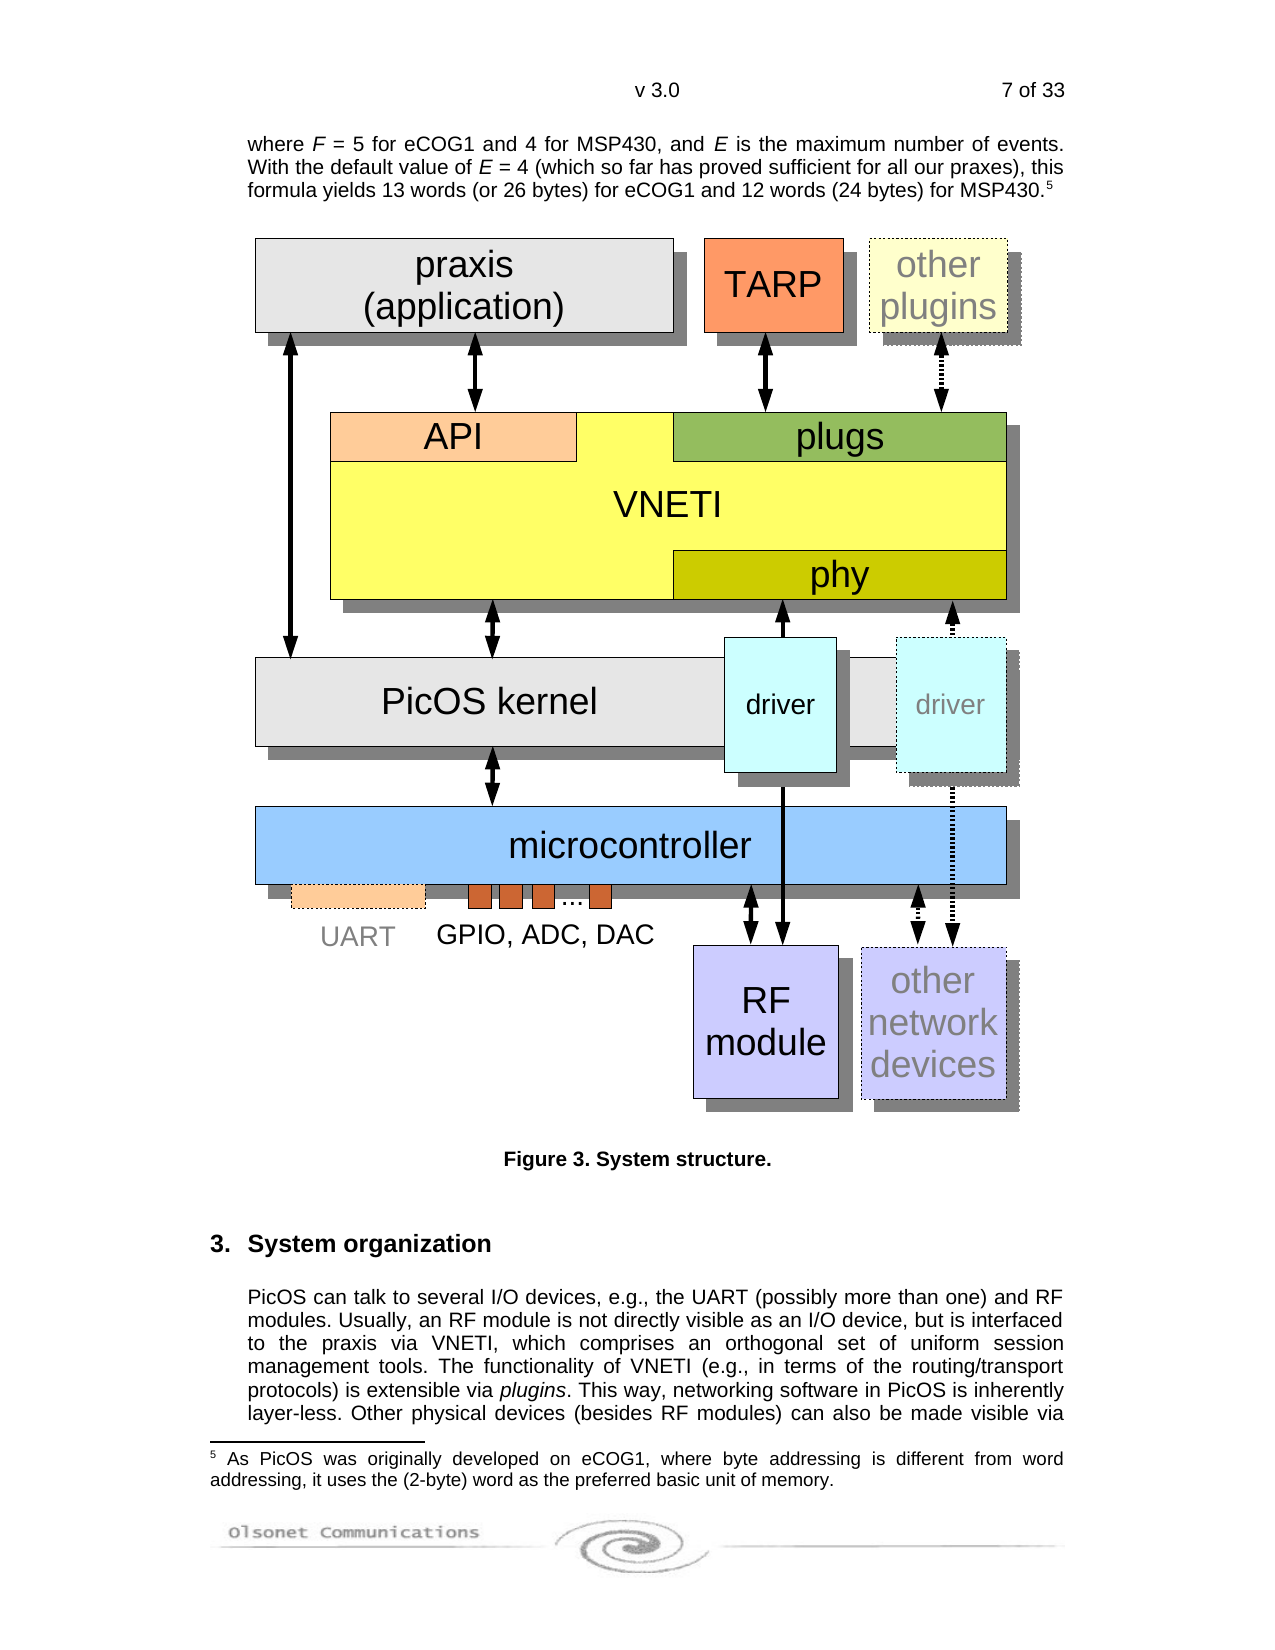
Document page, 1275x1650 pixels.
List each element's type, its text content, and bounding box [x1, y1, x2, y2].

subtitle System organization [210, 1229, 1065, 1257]
picture [210, 1504, 1065, 1596]
text PicOS can talk to several I/O devices, e.g., the UART (possibly more than one) and RF modules. Usually, an RF module is not directly visible as an I/O device, but is interfaced to the praxis via VNETI, which comprises an orthogonal set of uniform session management tools. The functionality of VNETI (e.g., in terms of the routing/transport protocols) is extensible via plugins. This way, networking software in PicOS is inherently layer-less. Other physical devices (besides RF modules) can also be made visible via [247, 1285, 1065, 1424]
text As PicOS was originally developed on eCOG1, where byte addressing is different from word addressing, it uses the (2-byte) word as the preferred basic unit of memory. [210, 1448, 1065, 1490]
text where F = 5 for eCOG1 and 4 for MSP430, and E is the maximum number of events. With the default value of E = 4 (which so far has proved sufficient for all our praxes), this formula yields 13 words (or 26 bytes) for eCOG1 and 12 words (24 bytes) for MSP430. [247, 132, 1065, 202]
text Figure 3. System structure. [210, 1147, 1065, 1170]
